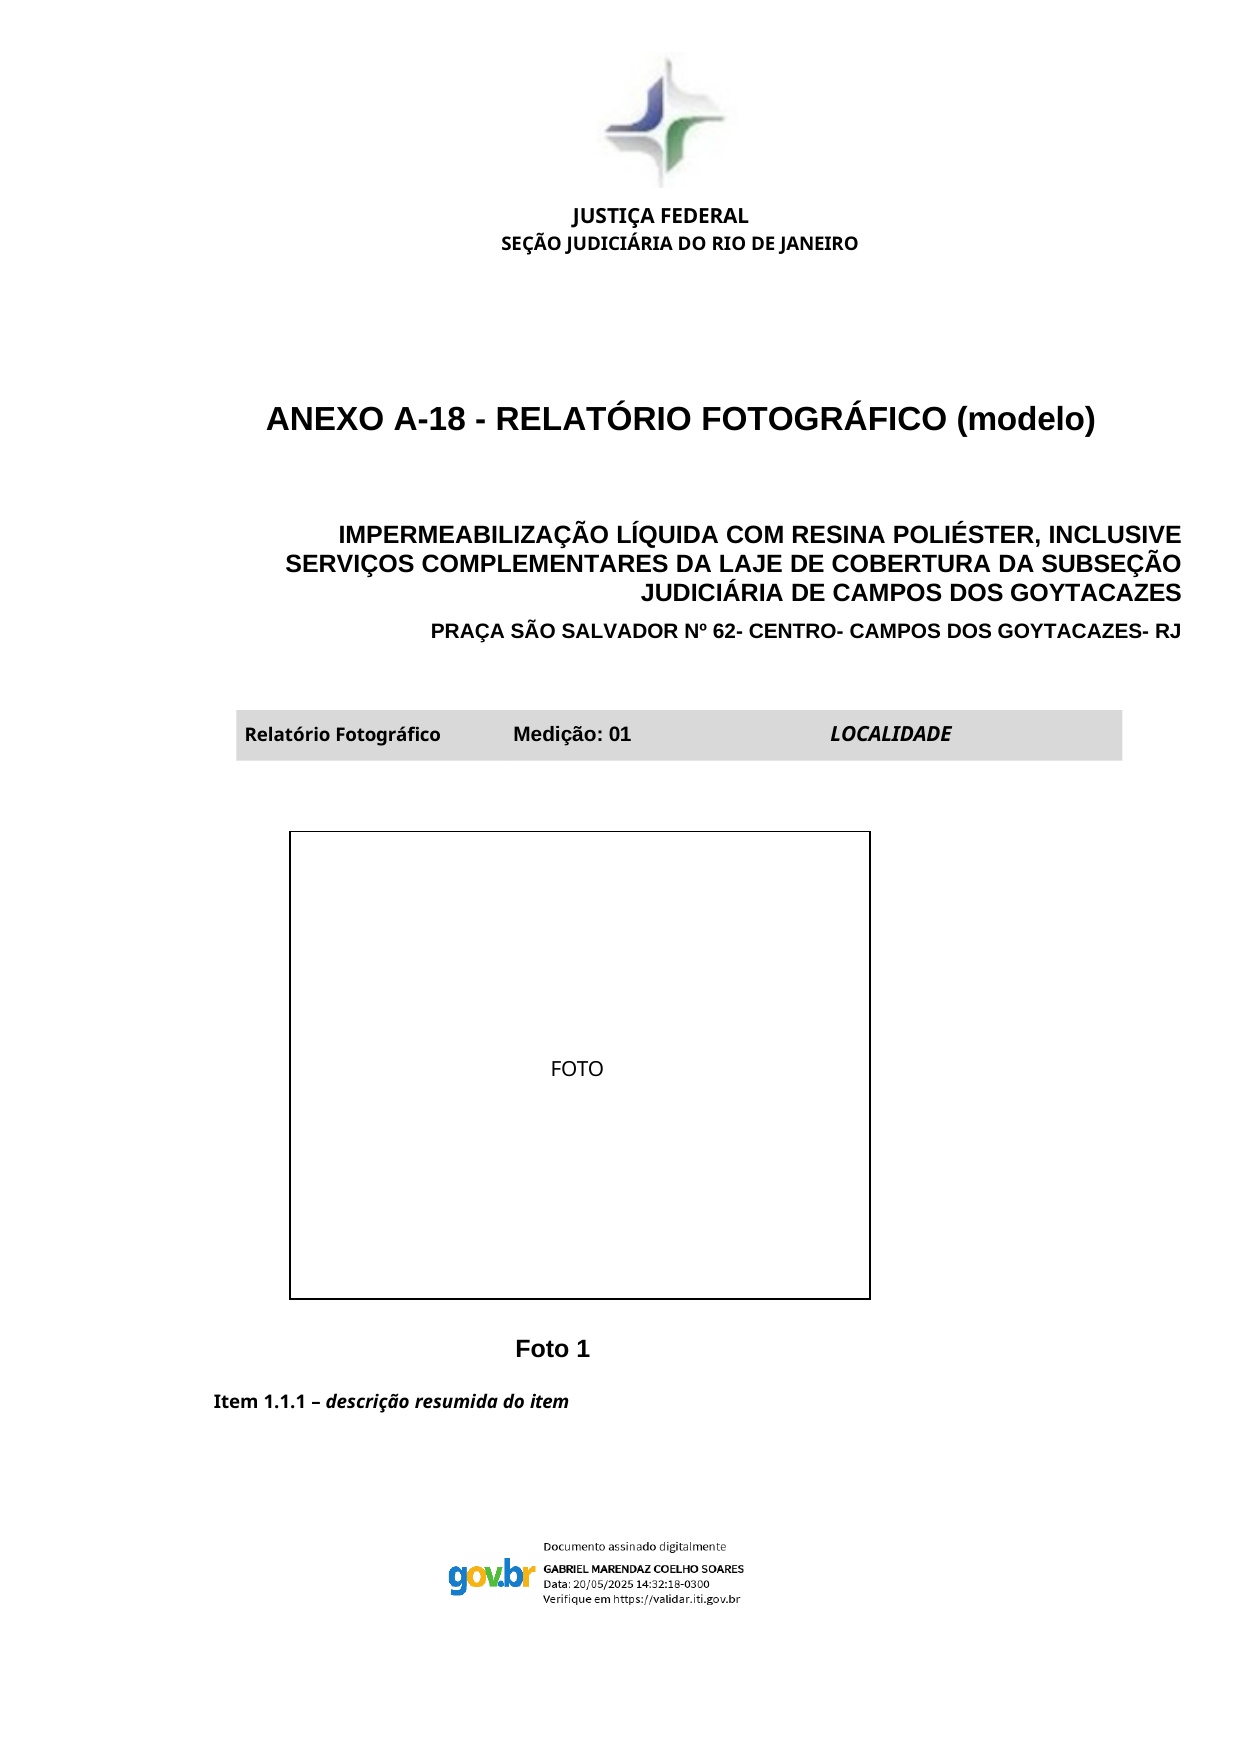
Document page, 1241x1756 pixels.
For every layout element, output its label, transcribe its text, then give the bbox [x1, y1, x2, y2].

text JUDICIÁRIA DE CAMPOS DOS GOYTACAZES [177, 578, 1182, 606]
text Item 1.1.1 – descrição resumida do item [213, 1389, 1196, 1414]
text SEÇÃO JUDICIÁRIA DO RIO DE JANEIRO [177, 230, 1182, 256]
text PRAÇA SÃO SALVADOR Nº 62- CENTRO- CAMPOS DOS GOYTACAZES- RJ [431, 619, 1196, 643]
subtitle ANEXO A-18 - RELATÓRIO FOTOGRÁFICO (modelo) [266, 399, 1196, 437]
text FOTO [291, 1054, 864, 1082]
subtitle JUSTIÇA FEDERAL [177, 201, 1144, 230]
subtitle Foto 1 [515, 1334, 1196, 1363]
subtitle IMPERMEABILIZAÇÃO LÍQUIDA COM RESINA POLIÉSTER, INCLUSIVE SERVIÇOS COMPLEMENTARES DA LAJE DE COBERTURA DA SUBSEÇÃO [284, 520, 1181, 577]
